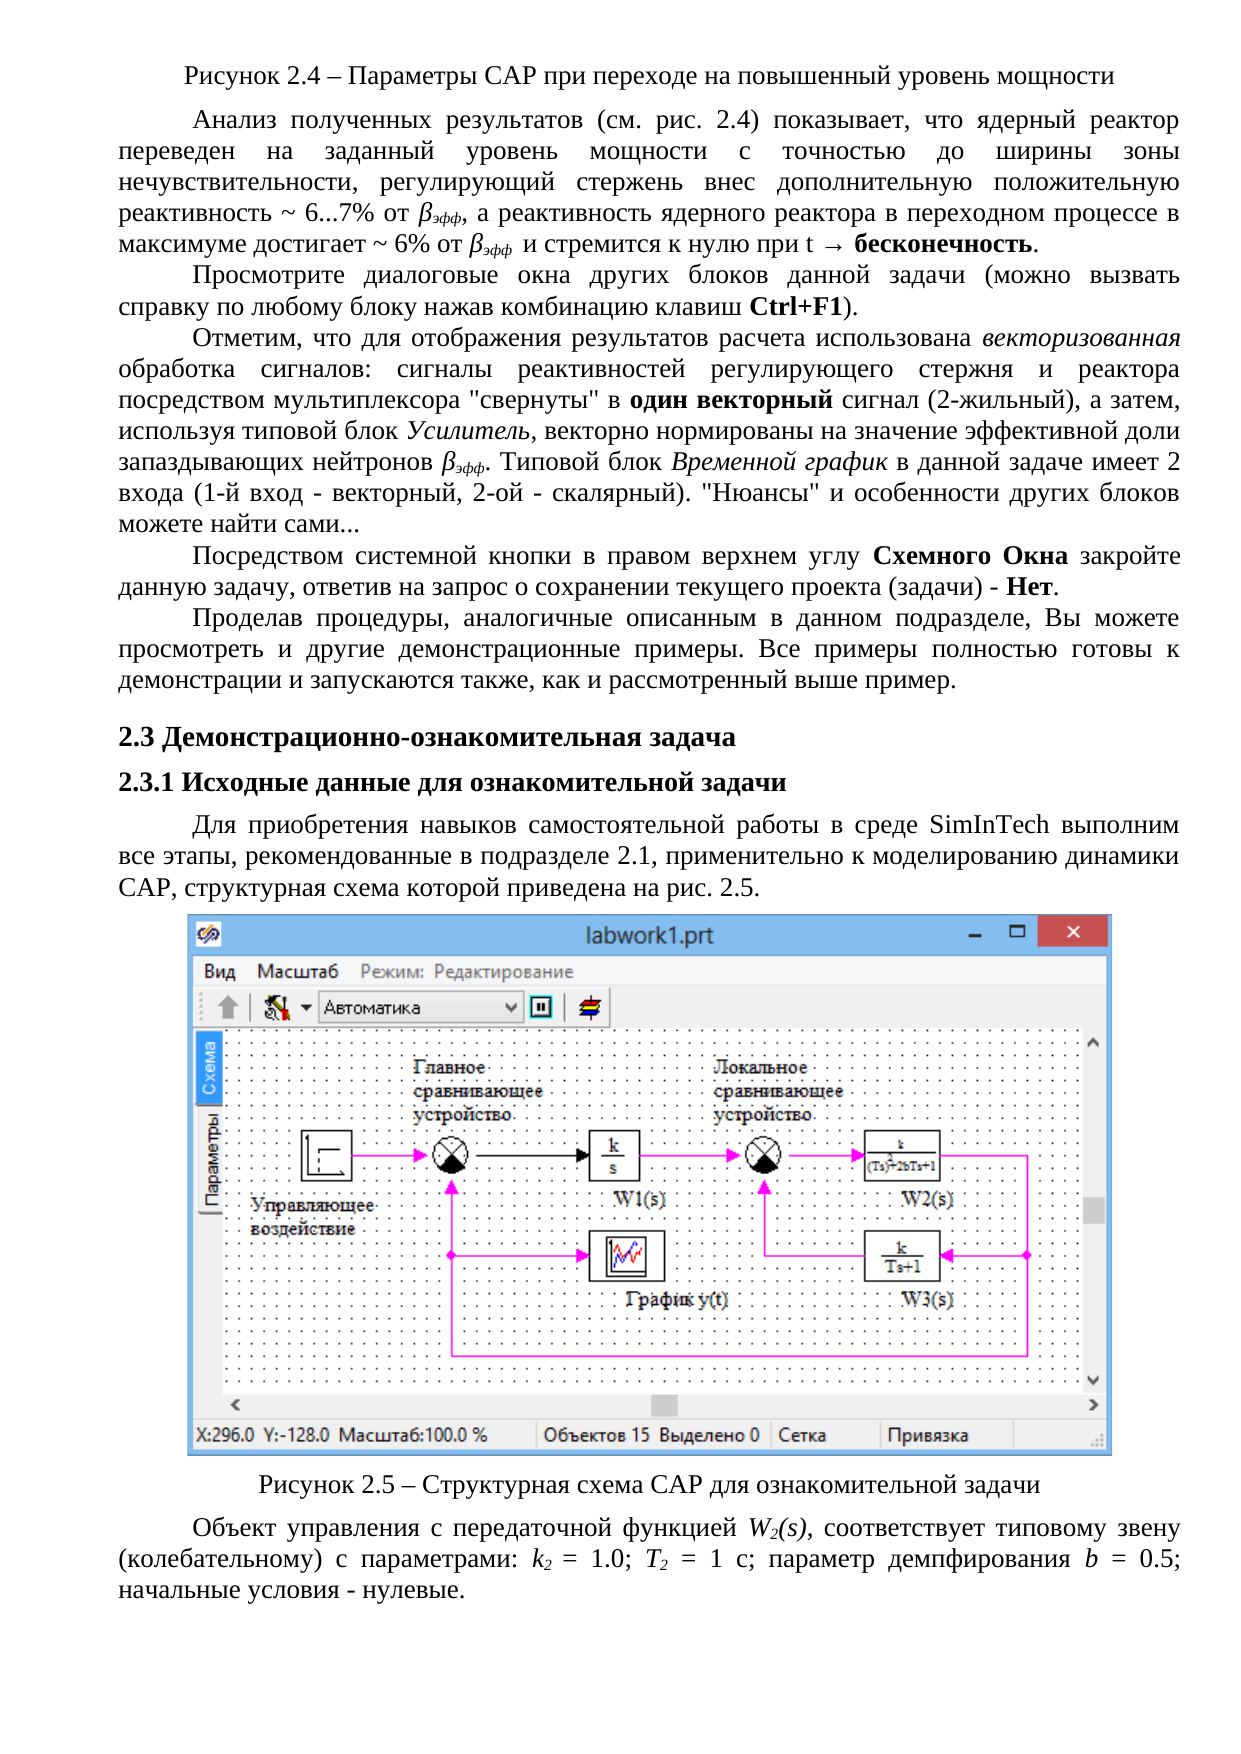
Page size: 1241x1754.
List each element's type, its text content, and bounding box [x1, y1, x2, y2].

text Для приобретения навыков самостоятельной работы в среде SimInTech выполним все этапы, рекомендованные в подразделе 2.1, применительно к моделированию динамики САР, структурная схема которой приведена на рис. 2.5. [118, 808, 1181, 902]
subtitle 2.3 Демонстрационно-ознакомительная задача [118, 719, 1181, 753]
text Проделав процедуры, аналогичные описанным в данном подразделе, Вы можете просмотреть и другие демонстрационные примеры. Все примеры полностью готовы к демонстрации и запускаются также, как и рассмотренный выше пример. [118, 601, 1181, 694]
text Посредством системной кнопки в правом верхнем углу Схемного Окна закройте данную задачу, ответив на запрос о сохранении текущего проекта (задачи) - Нет. [118, 539, 1181, 601]
text Рисунок 2.5 – Структурная схема САР для ознакомительной задачи [118, 1468, 1181, 1499]
text Отметим, что для отображения результатов расчета использована векторизованная обработка сигналов: сигналы реактивностей регулирующего стержня и реактора посредством мультиплексора "свернуты" в один векторный сигнал (2-жильный), а затем, используя типовой блок Усилитель, векторно нормированы на значение эффективной доли запаздывающих нейтронов βэфф. Типовой блок Временной график в данной задаче имеет 2 входа (1-й вход - векторный, 2-ой - скалярный). "Нюансы" и особенности других блоков можете найти сами... [118, 321, 1181, 539]
text Анализ полученных результатов (см. рис. 2.4) показывает, что ядерный реактор переведен на заданный уровень мощности с точностью до ширины зоны нечувствительности, регулирующий стержень внес дополнительную положительную реактивность ~ 6...7% от βэфф, а реактивность ядерного реактора в переходном процессе в максимуме достигает ~ 6% от βэфф и стремится к нулю при t → бесконечность. [118, 103, 1181, 258]
text Рисунок 2.4 – Параметры САР при переходе на повышенный уровень мощности [118, 59, 1181, 90]
text Просмотрите диалоговые окна других блоков данной задачи (можно вызвать справку по любому блоку нажав комбинацию клавиш Сtrl+F1). [118, 258, 1181, 321]
subtitle 2.3.1 Исходные данные для ознакомительной задачи [118, 766, 1181, 798]
text Объект управления с передаточной функцией W2(s), соответствует типовому звену (колебательному) с параметрами: k2 = 1.0; T2 = 1 c; параметр демпфирования b = 0.5; начальные условия - нулевые. [118, 1511, 1181, 1605]
picture [187, 914, 1113, 1456]
